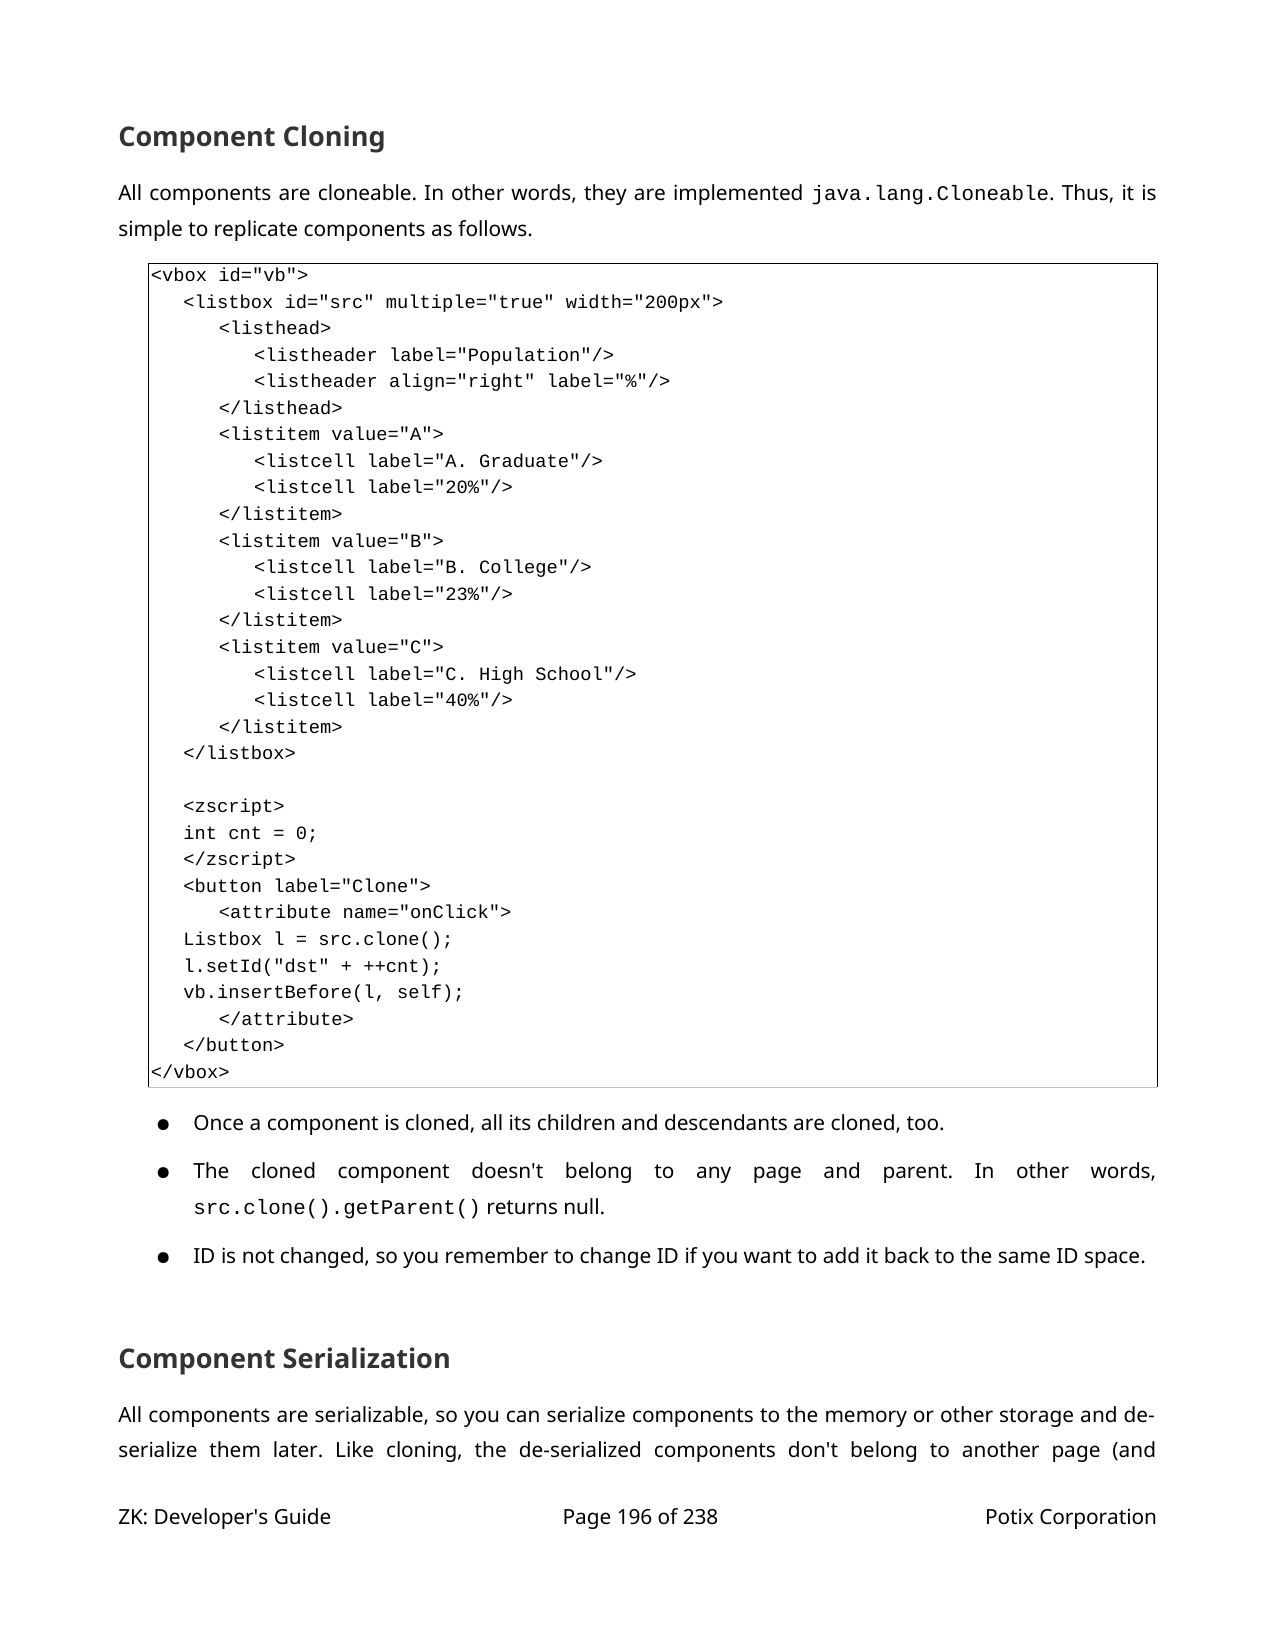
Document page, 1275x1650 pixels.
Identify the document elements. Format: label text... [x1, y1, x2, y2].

text All components are cloneable. In other words, they are implemented java.lang.Cloneable. Thus, it is simple to replicate components as follows. [118, 178, 1157, 242]
list The cloned component doesn't belong to any page and parent. In other words, src.clone().getParent() returns null. [156, 1157, 1157, 1220]
list ID is not changed, so you remember to change ID if you want to add it back to the same ID space. [156, 1241, 1157, 1269]
subtitle Component Cloning [118, 118, 1157, 155]
text All components are serializable, so you can serialize components to the memory or other storage and de-serialize them later. Like cloning, the de-serialized components don't belong to another page (and [118, 1400, 1157, 1464]
list Once a component is cloned, all its children and descendants are cloned, too. [156, 1108, 1157, 1136]
text <vbox id="vb"> <listbox id="src" multiple="true" width="200px"> <listhead> <listheader label="Population"/> <listheader align="right" label="%"/> </listhead> <listitem value="A"> <listcell label="A. Graduate"/> <listcell label="20%"/> </listitem> <listitem value="B"> <listcell label="B. College"/> <listcell label="23%"/> </listitem> <listitem value="C"> <listcell label="C. High School"/> <listcell label="40%"/> </listitem> </listbox> <zscript> int cnt = 0; </zscript> <button label="Clone"> <attribute name="onClick"> Listbox l = src.clone(); l.setId("dst" + ++cnt); vb.insertBefore(l, self); </attribute> </button> </vbox> [149, 264, 1157, 1087]
subtitle Component Serialization [118, 1340, 1157, 1377]
